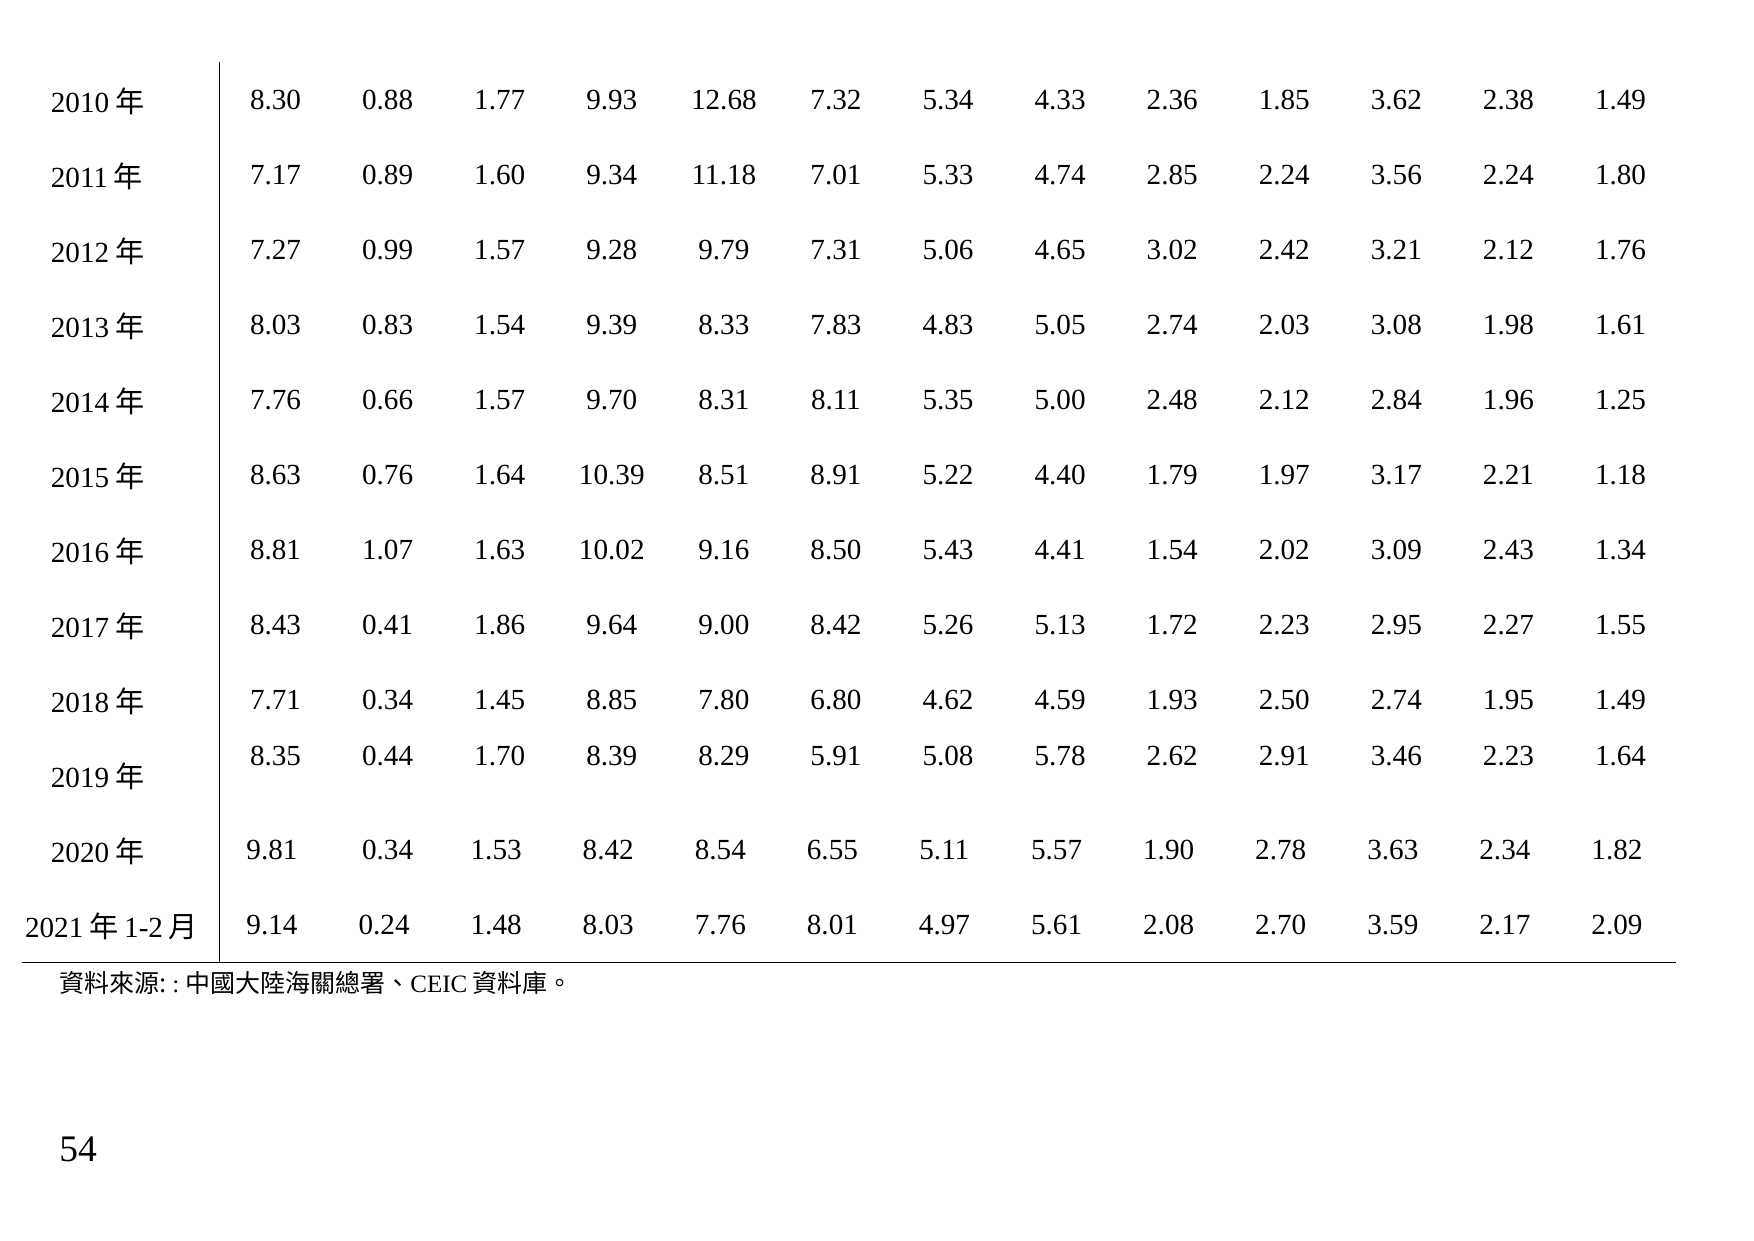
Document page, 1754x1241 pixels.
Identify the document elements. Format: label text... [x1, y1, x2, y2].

table_cell 5.35 [892, 362, 1004, 437]
table_cell 2.62 [1116, 737, 1228, 812]
table_cell 4.74 [1004, 137, 1116, 212]
table_cell 8.51 [668, 437, 780, 512]
table_cell 3.17 [1340, 437, 1452, 512]
table_cell 1.64 [444, 437, 556, 512]
table_cell 1.57 [444, 212, 556, 287]
table_cell 9.81 [220, 812, 331, 887]
table_cell 2.24 [1228, 137, 1340, 212]
table_cell 4.59 [1004, 662, 1116, 737]
table_cell 8.91 [780, 437, 892, 512]
table_cell 8.50 [780, 512, 892, 587]
table_cell 9.70 [556, 362, 668, 437]
table_cell 2.43 [1452, 512, 1564, 587]
table_cell 9.16 [668, 512, 780, 587]
table_cell 8.43 [220, 587, 331, 662]
table_cell 1.77 [444, 62, 556, 137]
table_cell 2021年1-2月 [22, 887, 219, 962]
table_cell 0.99 [331, 212, 443, 287]
table_cell 5.08 [892, 737, 1004, 812]
table_cell 2010年 [22, 62, 219, 137]
table_cell 0.89 [331, 137, 443, 212]
table_cell 2.02 [1228, 512, 1340, 587]
table_cell 0.83 [331, 287, 443, 362]
table_cell 9.34 [556, 137, 668, 212]
table_cell 8.29 [668, 737, 780, 812]
table_cell 3.46 [1340, 737, 1452, 812]
table_cell 3.08 [1340, 287, 1452, 362]
table_cell 1.64 [1564, 737, 1676, 812]
table_cell 2019年 [22, 737, 219, 812]
table_cell 2.21 [1452, 437, 1564, 512]
table_cell 0.34 [331, 812, 443, 887]
table_cell 2017年 [22, 587, 219, 662]
table_cell 2.12 [1452, 212, 1564, 287]
table_cell 2016年 [22, 512, 219, 587]
table_cell 3.63 [1340, 812, 1452, 887]
table_cell 1.85 [1228, 62, 1340, 137]
table_cell 1.86 [444, 587, 556, 662]
table_cell 6.55 [780, 812, 892, 887]
table_cell 1.80 [1564, 137, 1676, 212]
table_cell 0.88 [331, 62, 443, 137]
table_cell 2020年 [22, 812, 219, 887]
table_cell 3.02 [1116, 212, 1228, 287]
table_cell 2.70 [1228, 887, 1340, 962]
table_cell 4.83 [892, 287, 1004, 362]
table_cell 2.08 [1116, 887, 1228, 962]
table_cell 9.93 [556, 62, 668, 137]
table_cell 5.33 [892, 137, 1004, 212]
table_cell 5.43 [892, 512, 1004, 587]
table_cell 3.56 [1340, 137, 1452, 212]
table_cell 5.11 [892, 812, 1004, 887]
table_cell 1.79 [1116, 437, 1228, 512]
table_cell 2.24 [1452, 137, 1564, 212]
table_cell 6.80 [780, 662, 892, 737]
table_cell 2.95 [1340, 587, 1452, 662]
table_cell 0.76 [331, 437, 443, 512]
table_cell 1.57 [444, 362, 556, 437]
table_cell 7.31 [780, 212, 892, 287]
table_cell 4.40 [1004, 437, 1116, 512]
table_cell 8.39 [556, 737, 668, 812]
table_cell 5.91 [780, 737, 892, 812]
table_cell 2015年 [22, 437, 219, 512]
table_cell 1.49 [1564, 662, 1676, 737]
table_cell 1.82 [1564, 812, 1676, 887]
table_cell 7.17 [220, 137, 331, 212]
table_cell 8.03 [220, 287, 331, 362]
table_cell 1.63 [444, 512, 556, 587]
table_cell 8.35 [220, 737, 331, 812]
table_cell 1.55 [1564, 587, 1676, 662]
table_cell 2.74 [1340, 662, 1452, 737]
table_cell 1.18 [1564, 437, 1676, 512]
table_cell 2.74 [1116, 287, 1228, 362]
table_cell 5.22 [892, 437, 1004, 512]
table_cell 3.21 [1340, 212, 1452, 287]
table_cell 8.33 [668, 287, 780, 362]
table_cell 2018年 [22, 662, 219, 737]
table_cell 0.34 [331, 662, 443, 737]
table_cell 9.28 [556, 212, 668, 287]
table_cell 2.84 [1340, 362, 1452, 437]
table_cell 5.61 [1004, 887, 1116, 962]
table_cell 7.71 [220, 662, 331, 737]
table_cell 1.90 [1116, 812, 1228, 887]
table_cell 0.24 [331, 887, 443, 962]
table_cell 2.09 [1564, 887, 1676, 962]
table_cell 4.33 [1004, 62, 1116, 137]
table_cell 3.62 [1340, 62, 1452, 137]
table_cell 5.57 [1004, 812, 1116, 887]
table_cell 2.48 [1116, 362, 1228, 437]
table_cell 7.01 [780, 137, 892, 212]
table_cell 2.17 [1452, 887, 1564, 962]
table_cell 1.53 [444, 812, 556, 887]
table_cell 7.76 [220, 362, 331, 437]
table_cell 9.14 [220, 887, 331, 962]
table_cell 5.06 [892, 212, 1004, 287]
table_cell 4.62 [892, 662, 1004, 737]
table_cell 0.66 [331, 362, 443, 437]
table_cell 0.41 [331, 587, 443, 662]
table_cell 3.09 [1340, 512, 1452, 587]
table_cell 1.72 [1116, 587, 1228, 662]
table_cell 2.34 [1452, 812, 1564, 887]
table_cell 1.98 [1452, 287, 1564, 362]
table_cell 7.83 [780, 287, 892, 362]
table_cell 4.65 [1004, 212, 1116, 287]
table_cell 9.00 [668, 587, 780, 662]
table_cell 10.02 [556, 512, 668, 587]
table_cell 9.64 [556, 587, 668, 662]
table_cell 1.95 [1452, 662, 1564, 737]
table_cell 2.12 [1228, 362, 1340, 437]
table_cell 11.18 [668, 137, 780, 212]
table_cell 1.60 [444, 137, 556, 212]
table_cell 1.45 [444, 662, 556, 737]
table_cell 2012年 [22, 212, 219, 287]
table_cell 5.34 [892, 62, 1004, 137]
table_cell 2.23 [1228, 587, 1340, 662]
table_cell 1.54 [1116, 512, 1228, 587]
table_cell 2.78 [1228, 812, 1340, 887]
text 資料來源: : 中國大陸海關總署、CEIC資料庫。 [59, 963, 1639, 1001]
table_cell 1.48 [444, 887, 556, 962]
table_cell 8.42 [556, 812, 668, 887]
table_cell 1.25 [1564, 362, 1676, 437]
table_cell 9.39 [556, 287, 668, 362]
table_cell 1.49 [1564, 62, 1676, 137]
table_cell 2.85 [1116, 137, 1228, 212]
table_cell 4.97 [892, 887, 1004, 962]
table_cell 8.30 [220, 62, 331, 137]
table_cell 2.27 [1452, 587, 1564, 662]
table_cell 12.68 [668, 62, 780, 137]
table_cell 2.38 [1452, 62, 1564, 137]
table_cell 1.76 [1564, 212, 1676, 287]
table_cell 2014年 [22, 362, 219, 437]
table_cell 4.41 [1004, 512, 1116, 587]
table_cell 10.39 [556, 437, 668, 512]
table_cell 8.01 [780, 887, 892, 962]
table_cell 2.23 [1452, 737, 1564, 812]
table_cell 5.78 [1004, 737, 1116, 812]
table_cell 8.81 [220, 512, 331, 587]
table_cell 1.96 [1452, 362, 1564, 437]
table_cell 7.80 [668, 662, 780, 737]
table_cell 8.42 [780, 587, 892, 662]
table_cell 5.26 [892, 587, 1004, 662]
table_cell 1.70 [444, 737, 556, 812]
table_cell 5.13 [1004, 587, 1116, 662]
table_cell 2.36 [1116, 62, 1228, 137]
table_cell 2.03 [1228, 287, 1340, 362]
table_cell 0.44 [331, 737, 443, 812]
table_cell 2.50 [1228, 662, 1340, 737]
table_cell 8.63 [220, 437, 331, 512]
table_cell 2.91 [1228, 737, 1340, 812]
table_cell 7.32 [780, 62, 892, 137]
table_cell 2013年 [22, 287, 219, 362]
table_cell 1.93 [1116, 662, 1228, 737]
table_cell 7.76 [668, 887, 780, 962]
table_cell 8.54 [668, 812, 780, 887]
table_cell 9.79 [668, 212, 780, 287]
table_cell 8.85 [556, 662, 668, 737]
table_cell 3.59 [1340, 887, 1452, 962]
table_cell 7.27 [220, 212, 331, 287]
table_cell 1.61 [1564, 287, 1676, 362]
table_cell 1.97 [1228, 437, 1340, 512]
table_cell 1.54 [444, 287, 556, 362]
table_cell 8.03 [556, 887, 668, 962]
table_cell 8.31 [668, 362, 780, 437]
table_cell 5.05 [1004, 287, 1116, 362]
table_cell 1.34 [1564, 512, 1676, 587]
table_cell 2011年 [22, 137, 219, 212]
table_cell 1.07 [331, 512, 443, 587]
table_cell 5.00 [1004, 362, 1116, 437]
table_cell 2.42 [1228, 212, 1340, 287]
table_cell 8.11 [780, 362, 892, 437]
